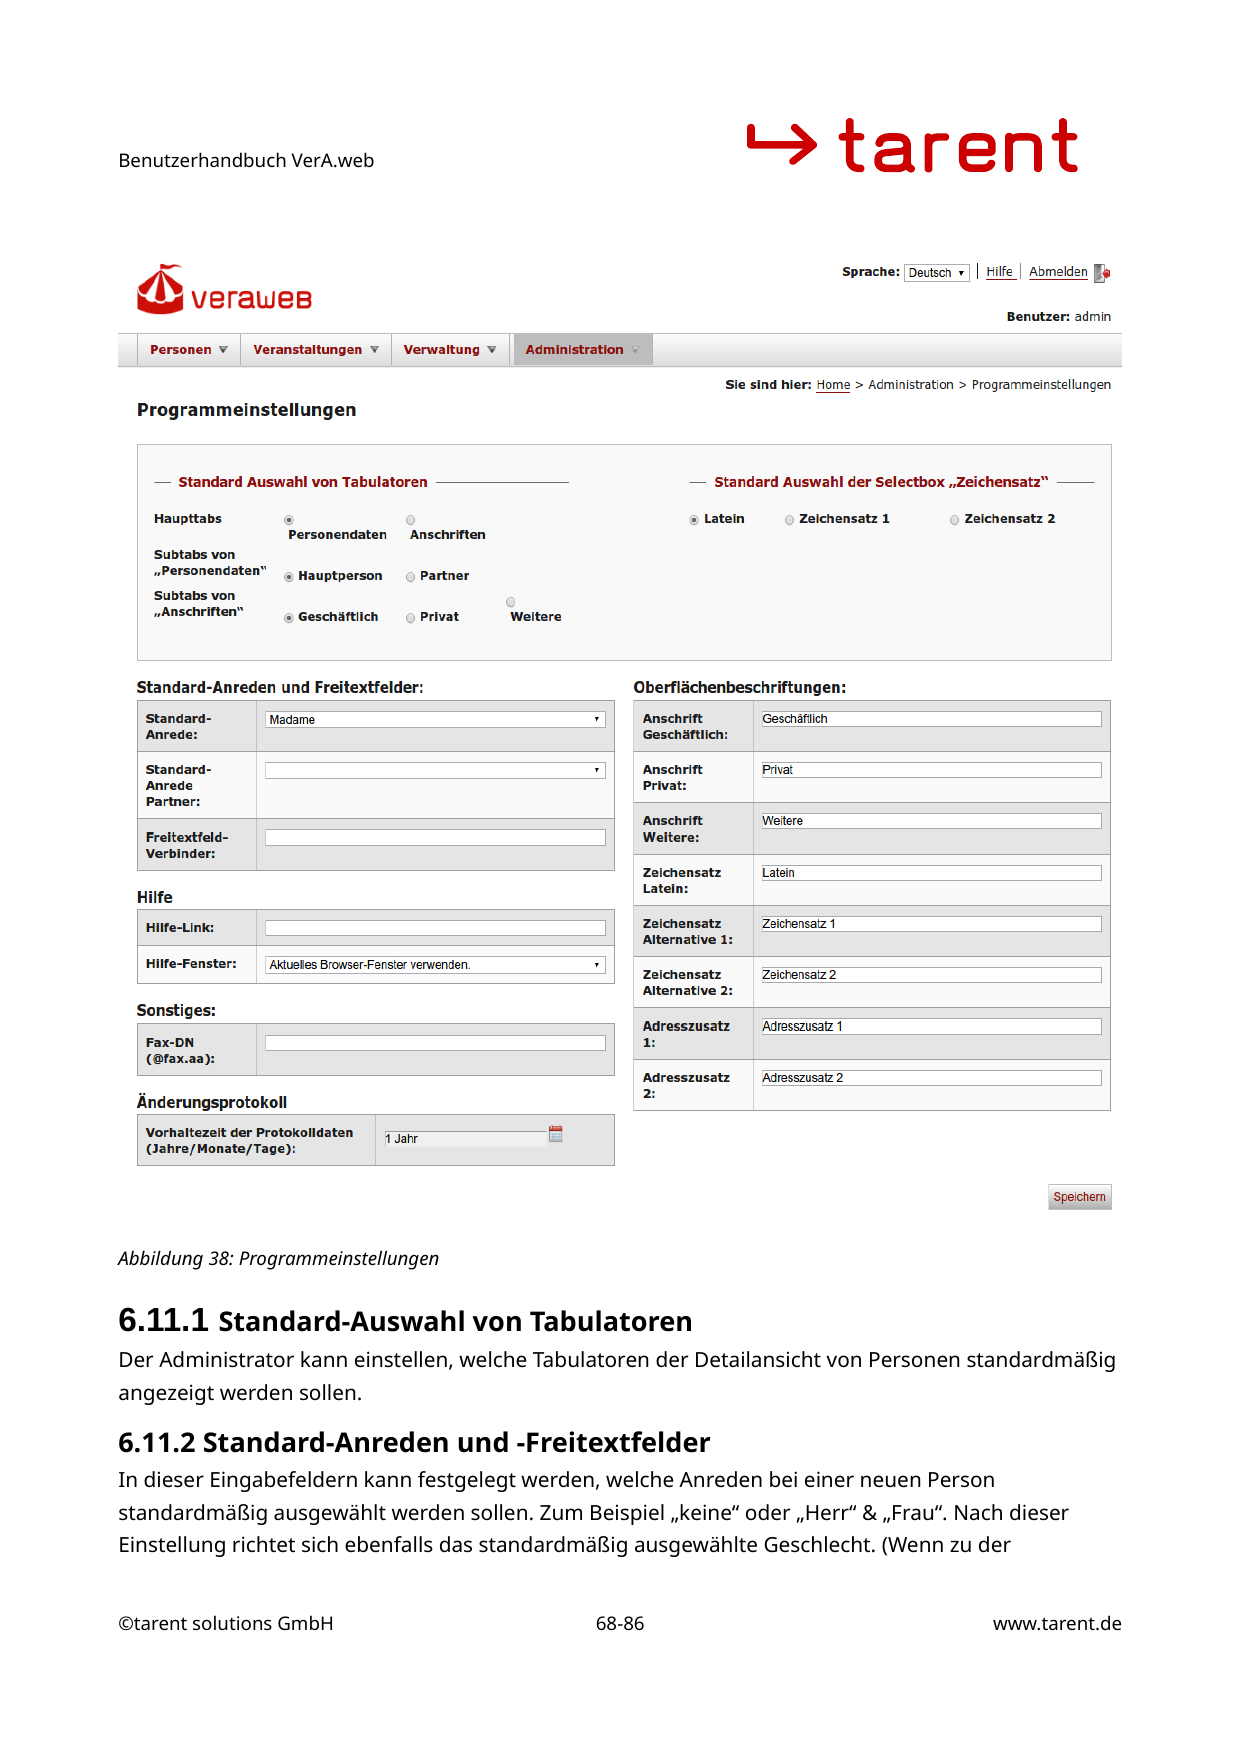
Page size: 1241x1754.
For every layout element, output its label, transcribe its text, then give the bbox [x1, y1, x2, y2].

subtitle [118, 232, 1122, 256]
subtitle Standard-Auswahl von Tabulatoren [118, 1271, 1122, 1339]
text Abbildung 38: Programmeinstellungen [118, 1219, 1122, 1271]
text Der Administrator kann einstellen, welche Tabulatoren der Detailansicht von Personen standardmäßig angezeigt werden sollen. [118, 1345, 1122, 1406]
picture [118, 256, 1122, 1219]
subtitle Standard-Anreden und -Freitextfelder [118, 1423, 1122, 1460]
text In dieser Eingabefeldern kann festgelegt werden, welche Anreden bei einer neuen Person standardmäßig ausgewählt werden sollen. Zum Beispiel „keine“ oder „Herr“ & „Frau“. Nach dieser Einstellung richtet sich ebenfalls das standardmäßig ausgewählte Geschlecht. (Wenn zu der [118, 1465, 1122, 1559]
